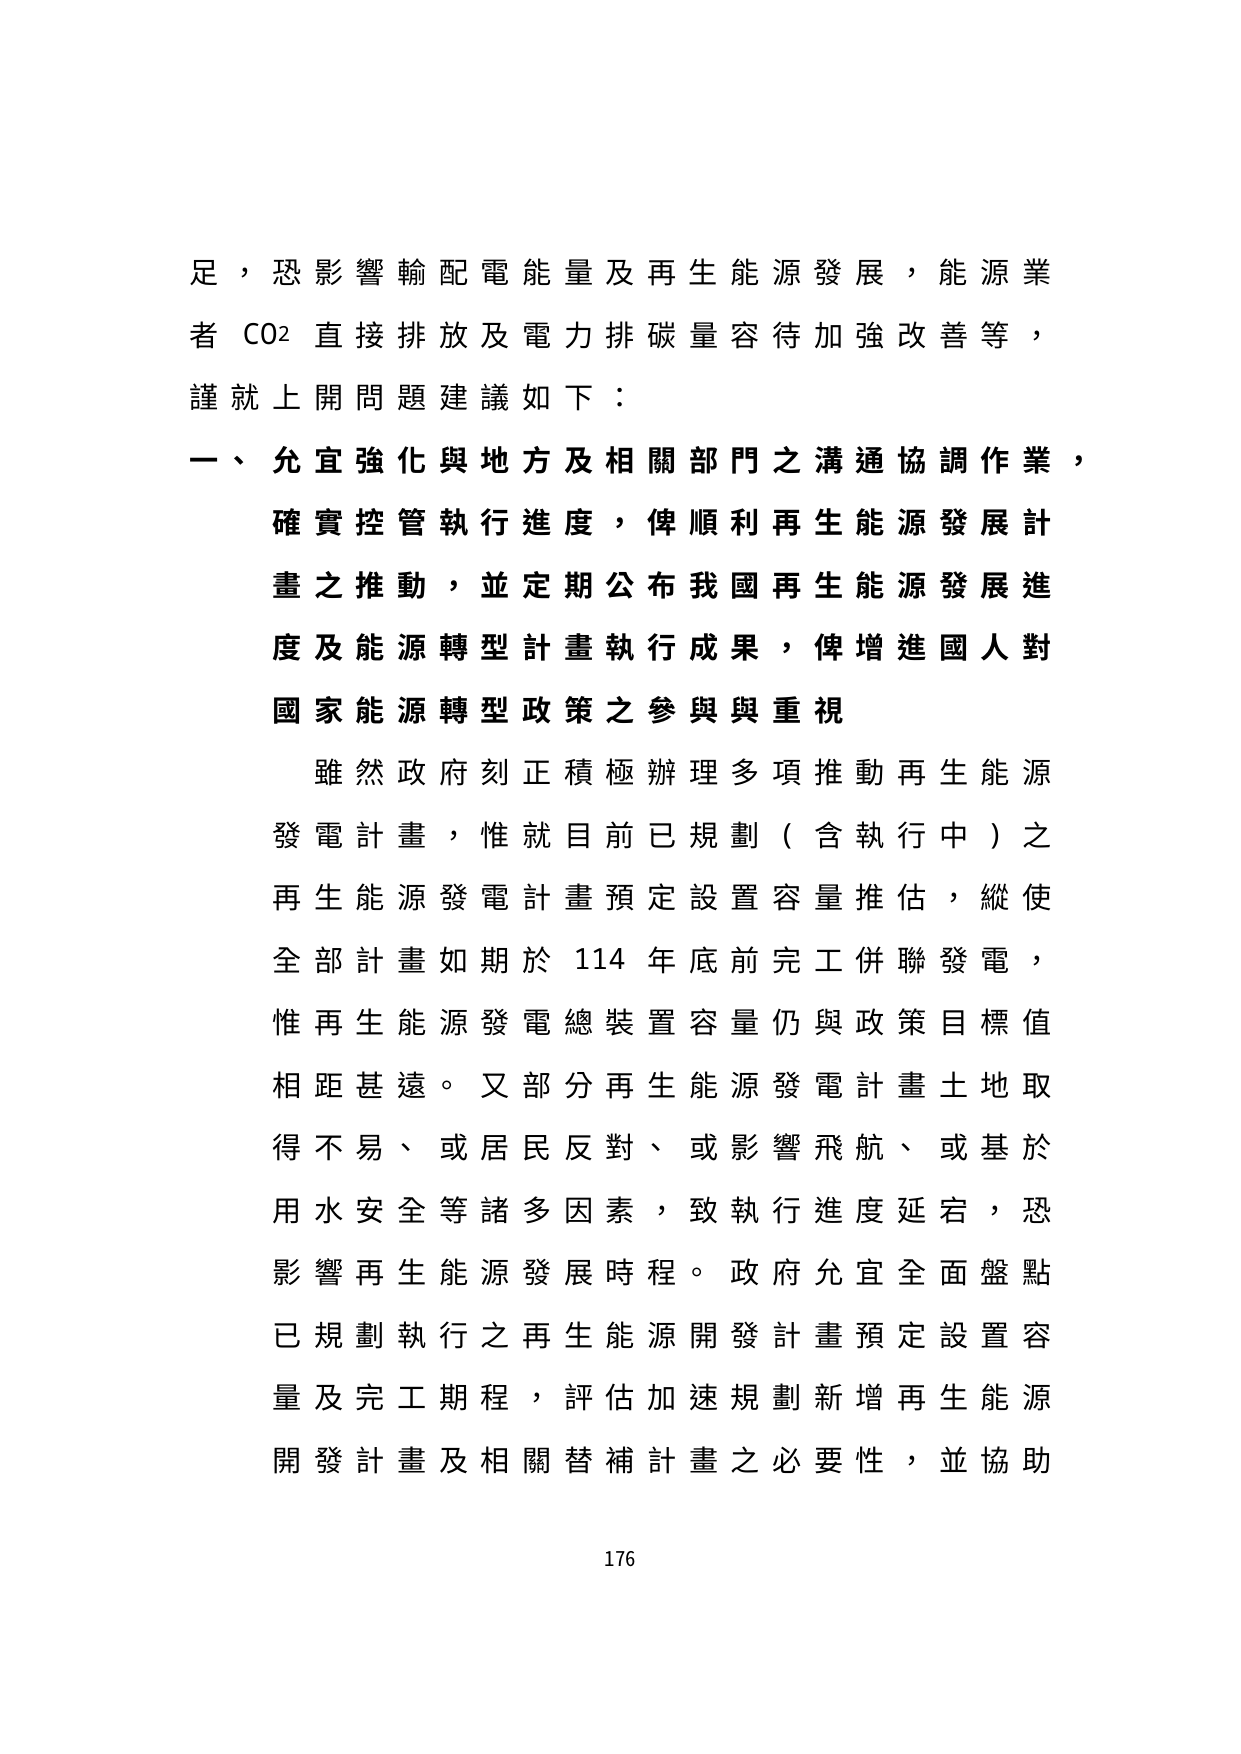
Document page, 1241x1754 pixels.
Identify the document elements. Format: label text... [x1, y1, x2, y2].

text 足，恐影響輸配電能量及再生能源發展，能源業者CO2直接排放及電力排碳量容待加強改善等，謹就上開問題建議如下： [183, 229, 1058, 417]
text 雖然政府刻正積極辦理多項推動再生能源發電計畫，惟就目前已規劃(含執行中)之再生能源發電計畫預定設置容量推估，縱使全部計畫如期於114年底前完工併聯發電，惟再生能源發電總裝置容量仍與政策目標值相距甚遠。又部分再生能源發電計畫土地取得不易、或居民反對、或影響飛航、或基於用水安全等諸多因素，致執行進度延宕，恐影響再生能源發展時程。政府允宜全面盤點已規劃執行之再生能源開發計畫預定設置容量及完工期程，評估加速規劃新增再生能源開發計畫及相關替補計畫之必要性，並協助 [242, 729, 1058, 1479]
text 一、允宜強化與地方及相關部門之溝通協調作業，確實控管執行進度，俾順利再生能源發展計畫之推動，並定期公布我國再生能源發展進度及能源轉型計畫執行成果，俾增進國人對國家能源轉型政策之參與與重視 [183, 417, 1058, 729]
